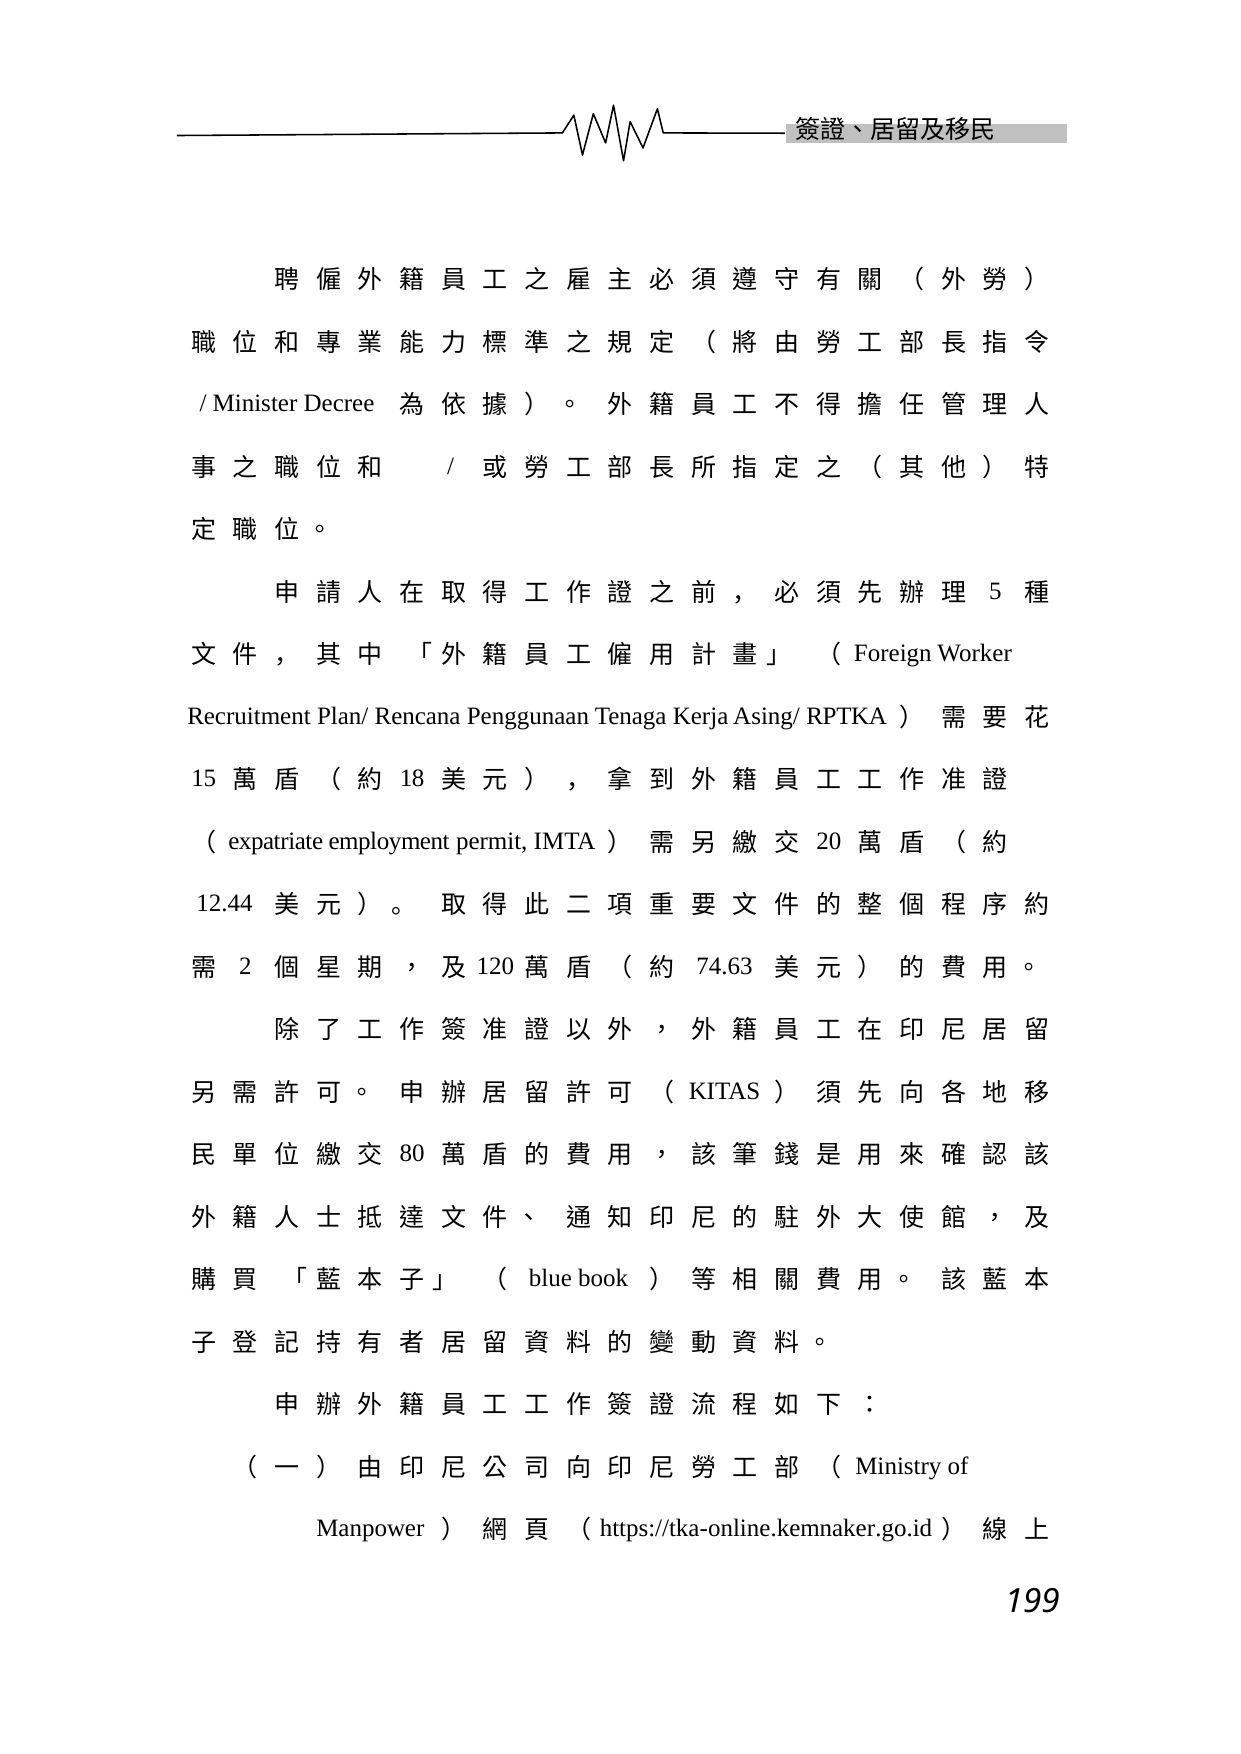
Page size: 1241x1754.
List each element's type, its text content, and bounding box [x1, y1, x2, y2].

text （一）由印尼公司向印尼勞工部（Ministry of Manpower）網頁（https://tka-online.kemnaker.go.id）線上 [207, 1424, 1058, 1549]
text 申辦外籍員工工作簽證流程如下： [183, 1361, 1058, 1424]
text 申請人在取得工作證之前，必須先辦理5種文件，其中「外籍員工僱用計畫」（Foreign Worker Recruitment Plan/ Rencana Penggunaan Tenaga Kerja Asing/ RPTKA）需要花15萬盾（約18美元），拿到外籍員工工作准證（expatriate employment permit, IMTA）需另繳交20萬盾（約12.44美元）。取得此二項重要文件的整個程序約需2個星期，及120萬盾（約74.63美元）的費用。 [183, 549, 1058, 986]
text 聘僱外籍員工之雇主必須遵守有關（外勞）職位和專業能力標準之規定（將由勞工部長指令 / Minister Decree為依據）。外籍員工不得擔任管理人事之職位和 / 或勞工部長所指定之（其他）特定職位。 [183, 236, 1058, 549]
text 除了工作簽准證以外，外籍員工在印尼居留另需許可。申辦居留許可（KITAS）須先向各地移民單位繳交80萬盾的費用，該筆錢是用來確認該外籍人士抵達文件、通知印尼的駐外大使館，及購買「藍本子」（blue book）等相關費用。該藍本子登記持有者居留資料的變動資料。 [183, 986, 1058, 1361]
